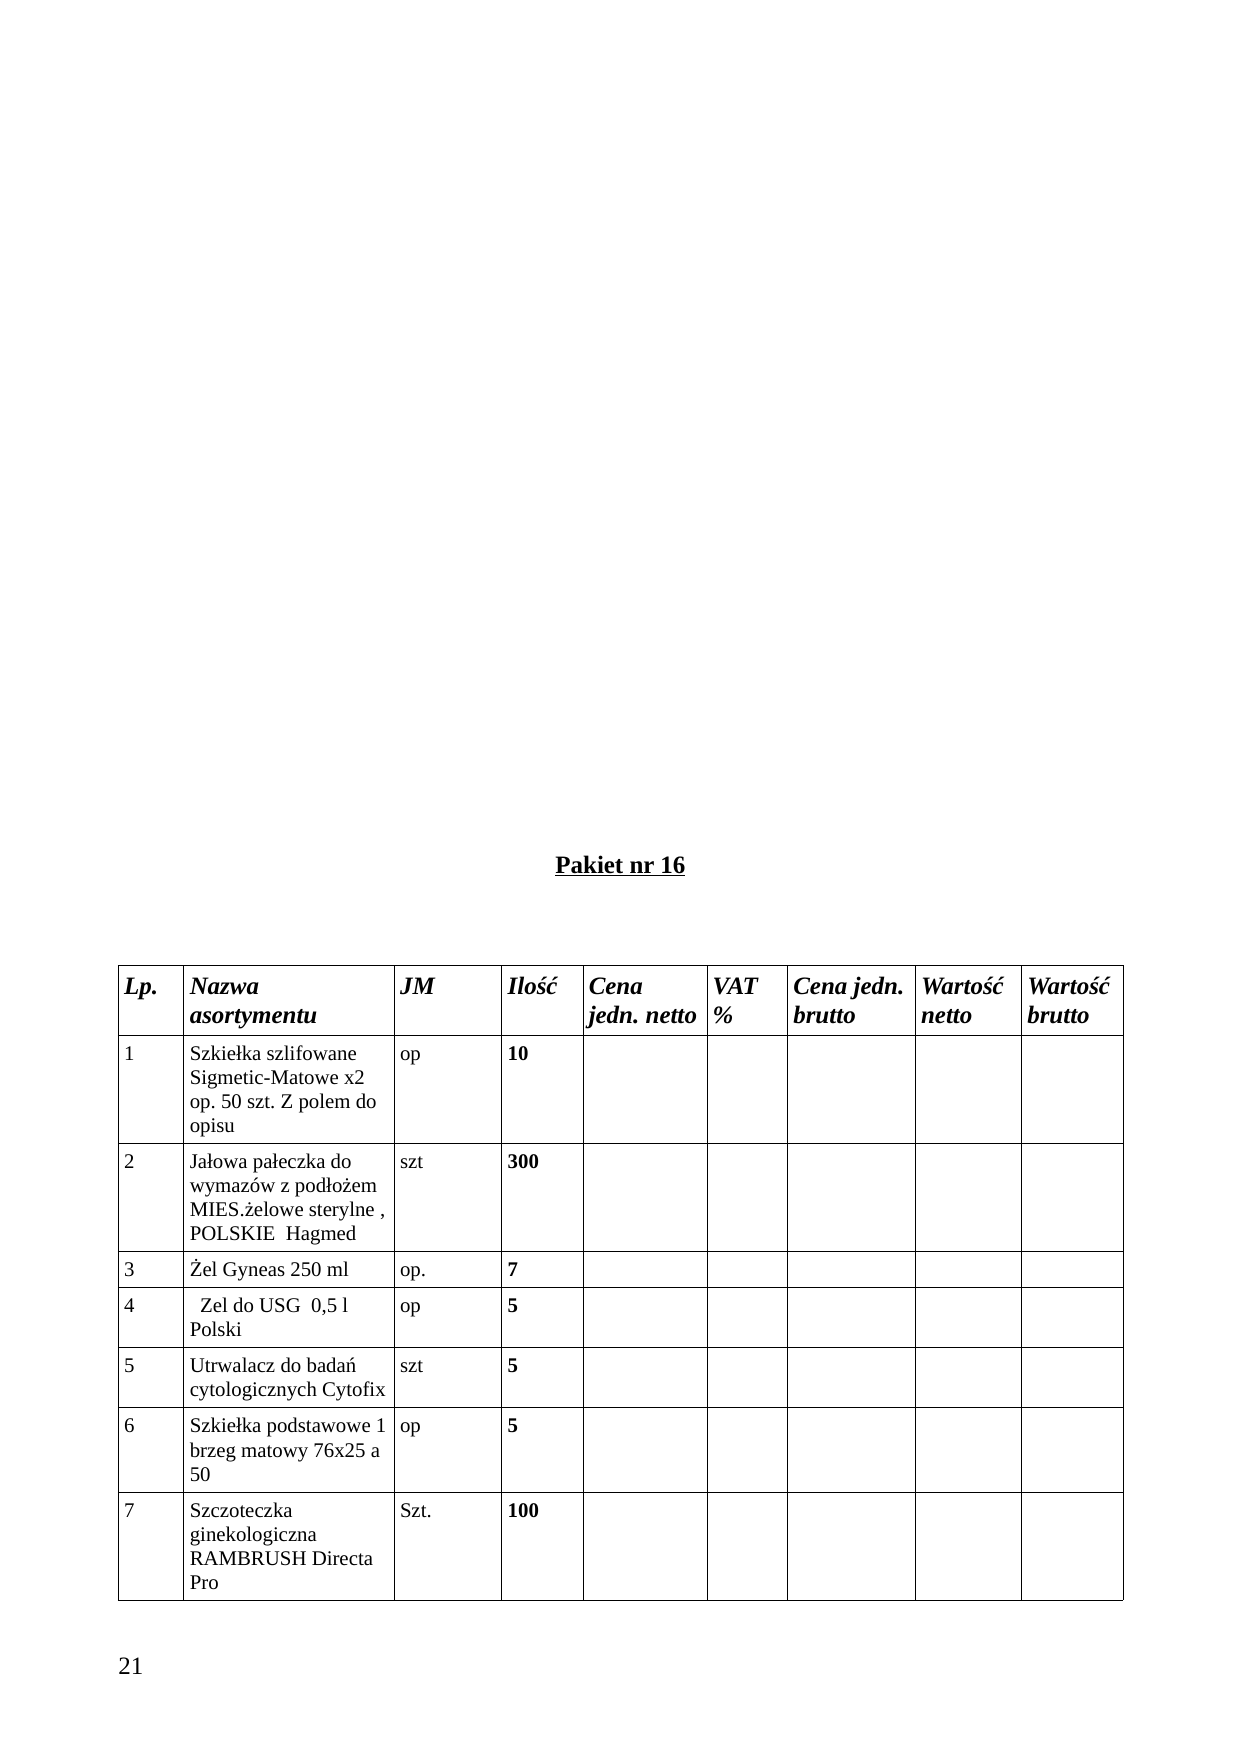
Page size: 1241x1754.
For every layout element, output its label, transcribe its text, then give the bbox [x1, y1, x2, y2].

table_cell 5 [502, 1408, 583, 1491]
table_cell [1022, 1144, 1123, 1251]
table_cell [916, 1288, 1021, 1347]
table_cell 100 [502, 1493, 583, 1599]
table_header Cena jedn. netto [584, 966, 707, 1034]
table_cell [1022, 1348, 1123, 1407]
table_cell op [395, 1408, 501, 1491]
table_cell Jałowa pałeczka do wymazów z podłożem MIES.żelowe sterylne , POLSKIE Hagmed [184, 1144, 394, 1251]
table_cell [788, 1036, 915, 1143]
table_cell [584, 1036, 707, 1143]
table_header Ilość [502, 966, 583, 1034]
table_cell Zel do USG 0,5 l Polski [184, 1288, 394, 1347]
table_cell [1022, 1408, 1123, 1491]
table_cell [788, 1348, 915, 1407]
table_cell [788, 1144, 915, 1251]
table_cell [1022, 1036, 1123, 1143]
table_cell 10 [502, 1036, 583, 1143]
table_cell 6 [119, 1408, 183, 1491]
text Pakiet nr 16 [118, 850, 1122, 879]
table_header JM [395, 966, 501, 1034]
table_cell [708, 1408, 787, 1491]
table_cell szt [395, 1348, 501, 1407]
table_cell [916, 1348, 1021, 1407]
table_cell [788, 1252, 915, 1287]
table_header Wartość netto [916, 966, 1021, 1034]
table_cell [584, 1493, 707, 1599]
table_cell [584, 1348, 707, 1407]
table_cell [1022, 1288, 1123, 1347]
table_cell op [395, 1288, 501, 1347]
table_cell 7 [119, 1493, 183, 1599]
table_cell [1022, 1252, 1123, 1287]
table_header VAT % [708, 966, 787, 1034]
table_cell [708, 1493, 787, 1599]
table_header Cena jedn. brutto [788, 966, 915, 1034]
table_cell 5 [502, 1288, 583, 1347]
table_cell [916, 1252, 1021, 1287]
table_cell op. [395, 1252, 501, 1287]
table_cell szt [395, 1144, 501, 1251]
table_cell [708, 1036, 787, 1143]
table_cell Utrwalacz do badań cytologicznych Cytofix [184, 1348, 394, 1407]
table_cell 5 [502, 1348, 583, 1407]
table_header Nazwa asortymentu [184, 966, 394, 1034]
table_cell 2 [119, 1144, 183, 1251]
table_cell [584, 1408, 707, 1491]
table_cell Szkiełka podstawowe 1 brzeg matowy 76x25 a 50 [184, 1408, 394, 1491]
table_cell 3 [119, 1252, 183, 1287]
table_cell 1 [119, 1036, 183, 1143]
table_cell [1022, 1493, 1123, 1599]
table_cell [788, 1288, 915, 1347]
table_cell Szkiełka szlifowane Sigmetic-Matowe x2 op. 50 szt. Z polem do opisu [184, 1036, 394, 1143]
table_cell Szt. [395, 1493, 501, 1599]
table_cell [788, 1493, 915, 1599]
table_cell op [395, 1036, 501, 1143]
table_cell [708, 1288, 787, 1347]
table_cell [708, 1144, 787, 1251]
table_cell [584, 1252, 707, 1287]
table_cell [708, 1252, 787, 1287]
table_cell Żel Gyneas 250 ml [184, 1252, 394, 1287]
table_cell Szczoteczka ginekologiczna RAMBRUSH Directa Pro [184, 1493, 394, 1599]
table_cell [916, 1144, 1021, 1251]
table_header Wartość brutto [1022, 966, 1123, 1034]
table_cell [708, 1348, 787, 1407]
table_cell [916, 1036, 1021, 1143]
table_cell [584, 1144, 707, 1251]
table_cell [584, 1288, 707, 1347]
table_header Lp. [119, 966, 183, 1034]
table_cell [916, 1493, 1021, 1599]
table_cell 4 [119, 1288, 183, 1347]
table_cell 5 [119, 1348, 183, 1407]
table_cell [916, 1408, 1021, 1491]
table_cell 7 [502, 1252, 583, 1287]
table_cell [788, 1408, 915, 1491]
table_cell 300 [502, 1144, 583, 1251]
